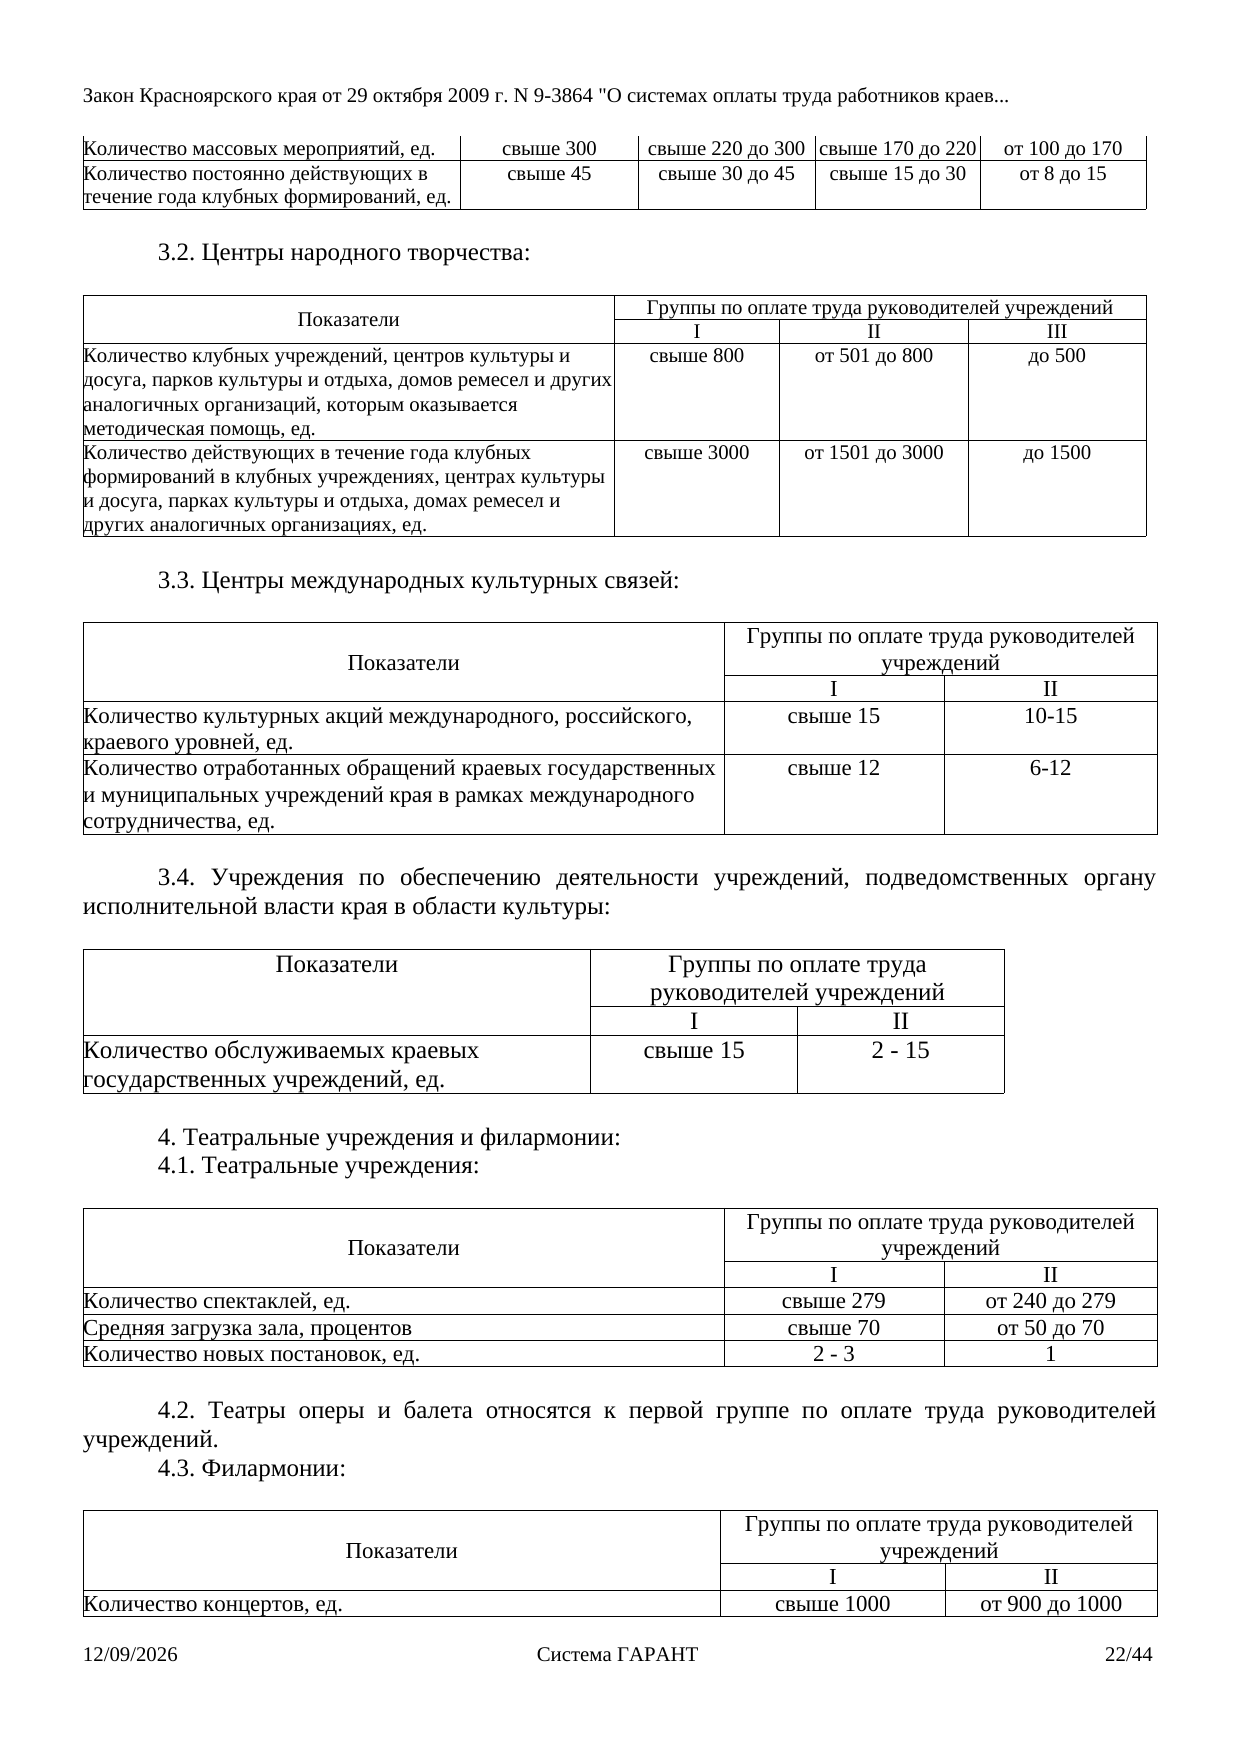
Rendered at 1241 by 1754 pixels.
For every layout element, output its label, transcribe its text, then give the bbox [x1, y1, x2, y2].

table_cell Количество новых постановок, ед. [84, 1341, 724, 1366]
table_cell свыше 15 [725, 702, 944, 754]
table_cell II [780, 320, 968, 343]
table_header Группы по оплате труда руководителей учреждений [615, 296, 1146, 319]
table_cell Количество постоянно действующих в течение года клубных формирований, ед. [84, 161, 460, 209]
table_cell Количество спектаклей, ед. [84, 1288, 724, 1314]
table_cell 1 [945, 1341, 1157, 1366]
table_cell от 50 до 70 [945, 1315, 1157, 1340]
table_cell от 1501 до 3000 [780, 441, 968, 536]
text 4. Театральные учреждения и филармонии: [83, 1122, 1157, 1150]
table_cell 2 - 3 [725, 1341, 944, 1366]
table_cell I [615, 320, 779, 343]
table_header Показатели [84, 623, 724, 701]
table_cell свыше 3000 [615, 441, 779, 536]
table_cell свыше 170 до 220 [816, 136, 980, 160]
table_header Группы по оплате труда руководителей учреждений [721, 1511, 1157, 1563]
table_cell свыше 15 [591, 1036, 797, 1093]
table_cell от 900 до 1000 [946, 1591, 1157, 1616]
table_cell II [946, 1564, 1157, 1590]
table_cell от 100 до 170 [981, 136, 1146, 160]
table_cell свыше 45 [461, 161, 638, 209]
table_cell свыше 1000 [721, 1591, 945, 1616]
table_cell I [725, 676, 944, 701]
table_cell от 8 до 15 [981, 161, 1146, 209]
text 3.4. Учреждения по обеспечению деятельности учреждений, подведомственных органу исполнительной власти края в области культуры: [83, 862, 1157, 920]
text 4.1. Театральные учреждения: [83, 1150, 1157, 1179]
table_cell Количество клубных учреждений, центров культуры и досуга, парков культуры и отдыха, домов ремесел и других аналогичных организаций, которым оказывается методическая помощь, ед. [84, 344, 614, 440]
table_cell 10-15 [945, 702, 1157, 754]
text 3.3. Центры международных культурных связей: [83, 565, 1157, 593]
table_cell Количество отработанных обращений краевых государственных и муниципальных учреждений края в рамках международного сотрудничества, ед. [84, 755, 724, 834]
table_cell свыше 15 до 30 [816, 161, 980, 209]
table_cell до 500 [969, 344, 1146, 440]
table_cell III [969, 320, 1146, 343]
table_cell свыше 70 [725, 1315, 944, 1340]
table_cell I [721, 1564, 945, 1590]
table_cell свыше 12 [725, 755, 944, 834]
table_cell 6-12 [945, 755, 1157, 834]
table_header Показатели [84, 1511, 720, 1590]
table_cell Средняя загрузка зала, процентов [84, 1315, 724, 1340]
table_cell II [798, 1007, 1004, 1035]
table_cell I [725, 1262, 944, 1287]
table_cell Количество концертов, ед. [84, 1591, 720, 1616]
text 3.2. Центры народного творчества: [83, 237, 1157, 266]
table_cell Количество обслуживаемых краевых государственных учреждений, ед. [84, 1036, 590, 1093]
table_cell от 240 до 279 [945, 1288, 1157, 1314]
table_cell до 1500 [969, 441, 1146, 536]
table_header Показатели [84, 296, 614, 343]
table_cell от 501 до 800 [780, 344, 968, 440]
text 4.3. Филармонии: [83, 1453, 1157, 1482]
table_cell II [945, 1262, 1157, 1287]
table_header Показатели [84, 950, 590, 1035]
table_header Группы по оплате труда руководителей учреждений [725, 623, 1157, 675]
table_cell свыше 300 [461, 136, 638, 160]
table_cell свыше 30 до 45 [639, 161, 815, 209]
text 4.2. Театры оперы и балета относятся к первой группе по оплате труда руководителей учреждений. [83, 1395, 1157, 1453]
table_cell 2 - 15 [798, 1036, 1004, 1093]
table_cell свыше 220 до 300 [639, 136, 815, 160]
table_header Показатели [84, 1209, 724, 1287]
table_cell Количество культурных акций международного, российского, краевого уровней, ед. [84, 702, 724, 754]
table_header Группы по оплате труда руководителей учреждений [725, 1209, 1157, 1261]
table_cell II [945, 676, 1157, 701]
table_header Группы по оплате труда руководителей учреждений [591, 950, 1004, 1006]
table_cell свыше 800 [615, 344, 779, 440]
table_cell I [591, 1007, 797, 1035]
table_cell свыше 279 [725, 1288, 944, 1314]
table_cell Количество действующих в течение года клубных формирований в клубных учреждениях, центрах культуры и досуга, парках культуры и отдыха, домах ремесел и других аналогичных организациях, ед. [84, 441, 614, 536]
table_cell Количество массовых мероприятий, ед. [84, 136, 460, 160]
